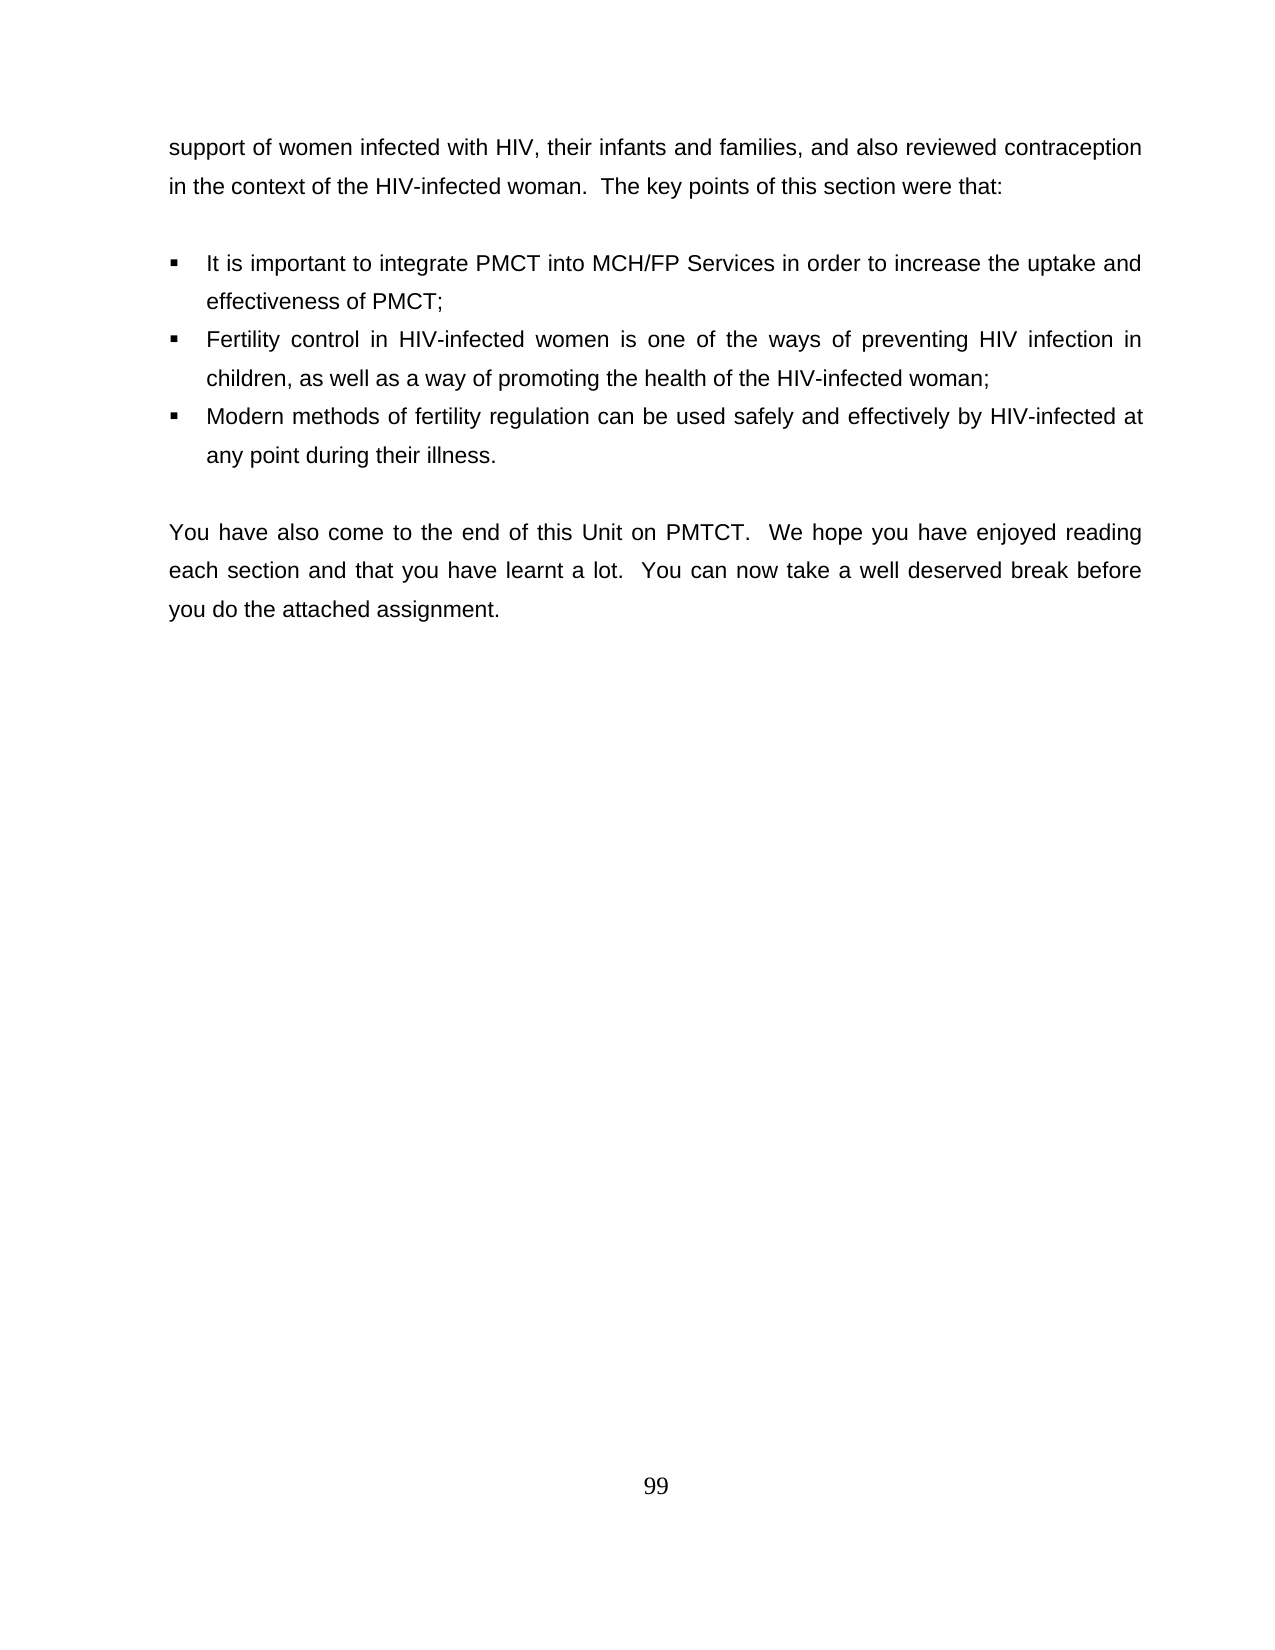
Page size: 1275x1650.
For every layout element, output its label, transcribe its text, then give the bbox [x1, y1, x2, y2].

list It is important to integrate PMCT into MCH/FP Services in order to increase the uptake and effectiveness of PMCT; [169, 250, 1144, 314]
text support of women infected with HIV, their infants and families, and also reviewed contraception in the context of the HIV-infected woman. The key points of this section were that: [169, 135, 1144, 199]
list Modern methods of fertility regulation can be used safely and effectively by HIV-infected at any point during their illness. [169, 404, 1144, 468]
list Fertility control in HIV-infected women is one of the ways of preventing HIV infection in children, as well as a way of promoting the health of the HIV-infected woman; [169, 327, 1144, 391]
text You have also come to the end of this Unit on PMTCT. We hope you have enjoyed reading each section and that you have learnt a lot. You can now take a well deserved break before you do the attached assignment. [169, 519, 1144, 622]
